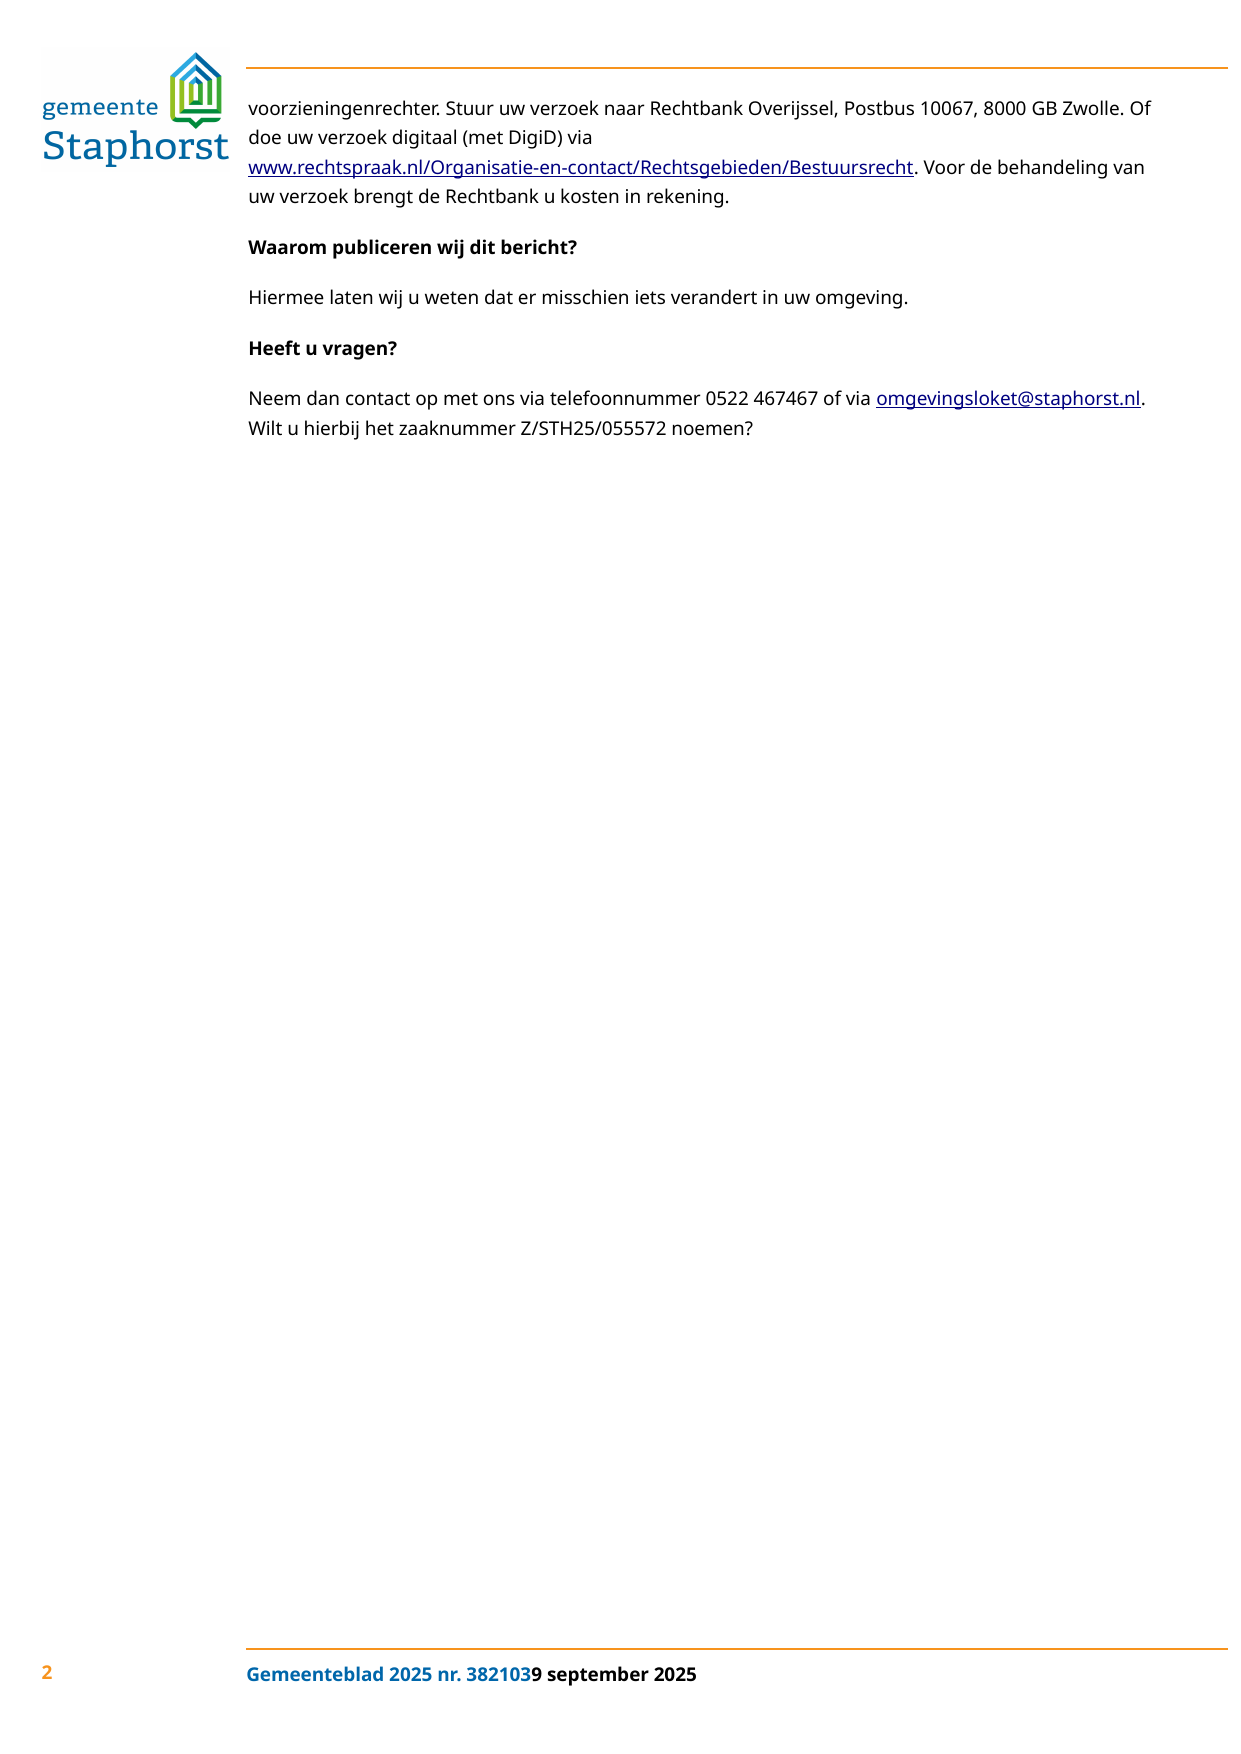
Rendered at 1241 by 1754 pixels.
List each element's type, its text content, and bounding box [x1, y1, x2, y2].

picture [41, 47, 231, 172]
text Neem dan contact op met ons via telefoonnummer 0522 467467 of via omgevingsloket@staphorst.nl. Wilt u hierbij het zaaknummer Z/STH25/055572 noemen? [248, 385, 1152, 441]
text Heeft u vragen? [248, 335, 1152, 361]
text voorzieningenrechter. Stuur uw verzoek naar Rechtbank Overijssel, Postbus 10067, 8000 GB Zwolle. Of doe uw verzoek digitaal (met DigiD) via www.rechtspraak.nl/Organisatie-en-contact/Rechtsgebieden/Bestuursrecht. Voor de behandeling van uw verzoek brengt de Rechtbank u kosten in rekening. [248, 95, 1152, 209]
text Waarom publiceren wij dit bericht? [248, 234, 1152, 260]
text Hiermee laten wij u weten dat er misschien iets verandert in uw omgeving. [248, 284, 1152, 310]
